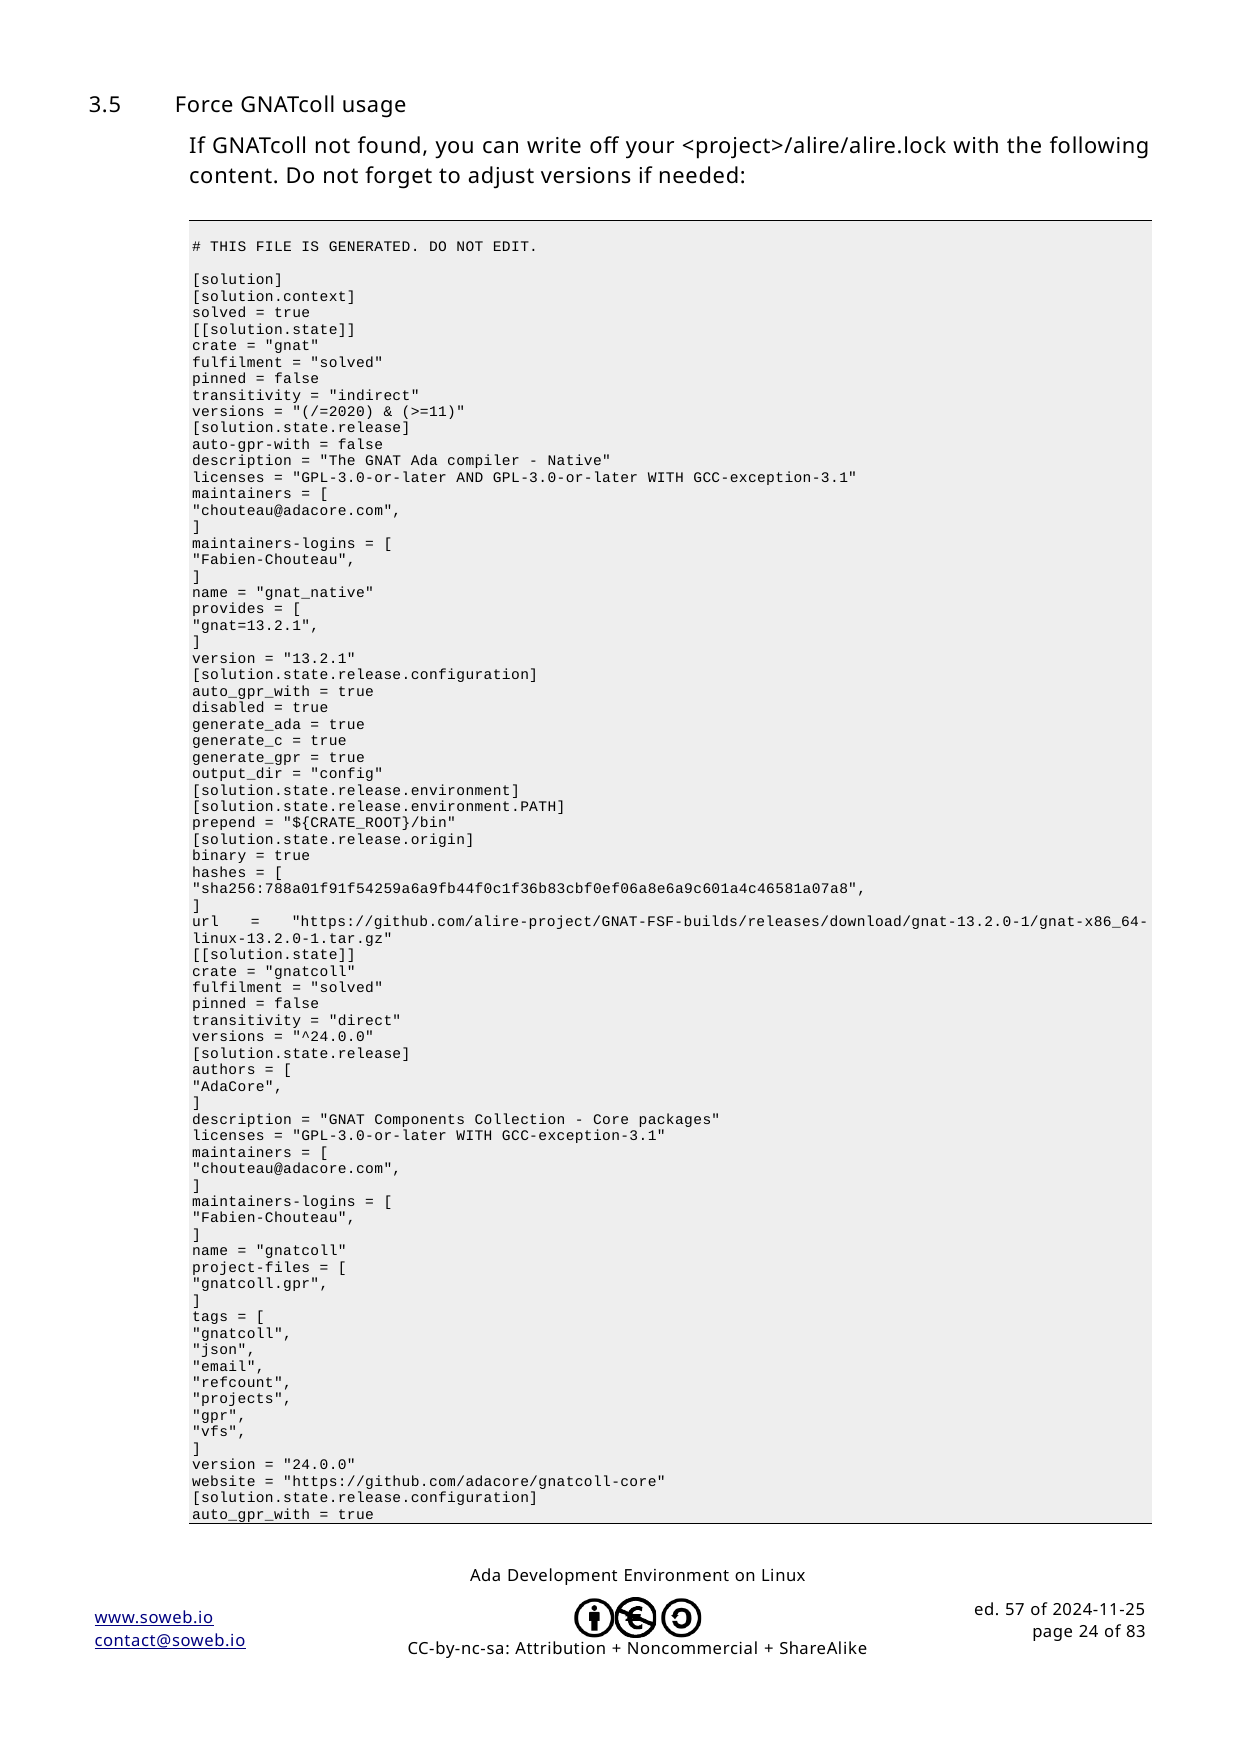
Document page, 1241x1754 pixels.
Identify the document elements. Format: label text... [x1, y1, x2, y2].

list "Fabien-Chouteau", [189, 549, 1152, 566]
list [solution.state.release] [189, 1043, 1152, 1060]
list generate_gpr = true [189, 747, 1152, 763]
list pinned = false [189, 368, 1152, 385]
list generate_ada = true [189, 714, 1152, 731]
list solved = true [189, 303, 1152, 319]
list ] [189, 566, 1152, 582]
list url = "https://github.com/alire-project/GNAT-FSF-builds/releases/download/gnat-13.2.0-1/gnat-x86_64-linux-13.2.0-1.tar.gz" [189, 912, 1152, 944]
list prepend = "${CRATE_ROOT}/bin" [189, 813, 1152, 829]
list fulfilment = "solved" [189, 977, 1152, 994]
list [solution.state.release.configuration] [189, 1488, 1152, 1504]
list authors = [ [189, 1060, 1152, 1076]
text If GNATcoll not found, you can write off your <project>/alire/alire.lock with the following content. Do not forget to adjust versions if needed: [189, 130, 1152, 190]
list [solution.state.release.origin] [189, 829, 1152, 846]
list [solution.state.release] [189, 418, 1152, 434]
list disabled = true [189, 698, 1152, 714]
list maintainers-logins = [ [189, 533, 1152, 549]
list website = "https://github.com/adacore/gnatcoll-core" [189, 1471, 1152, 1488]
list auto_gpr_with = true [189, 1504, 1152, 1523]
list [solution.state.release.environment] [189, 780, 1152, 796]
list tags = [ [189, 1307, 1152, 1323]
list "Fabien-Chouteau", [189, 1208, 1152, 1224]
list "vfs", [189, 1422, 1152, 1438]
list "refcount", [189, 1372, 1152, 1389]
list hashes = [ [189, 862, 1152, 879]
list transitivity = "direct" [189, 1010, 1152, 1027]
list "projects", [189, 1389, 1152, 1405]
list crate = "gnat" [189, 336, 1152, 352]
list version = "13.2.1" [189, 648, 1152, 665]
picture [660, 1597, 702, 1638]
list [solution] [189, 270, 1152, 286]
list output_dir = "config" [189, 763, 1152, 780]
list ] [189, 1438, 1152, 1455]
list [solution.state.release.environment.PATH] [189, 796, 1152, 813]
list name = "gnat_native" [189, 582, 1152, 599]
list auto-gpr-with = false [189, 434, 1152, 451]
list ] [189, 632, 1152, 648]
list "gpr", [189, 1405, 1152, 1422]
list maintainers = [ [189, 1142, 1152, 1158]
list licenses = "GPL-3.0-or-later WITH GCC-exception-3.1" [189, 1126, 1152, 1142]
list ] [189, 1290, 1152, 1307]
list "json", [189, 1339, 1152, 1356]
list fulfilment = "solved" [189, 352, 1152, 368]
list licenses = "GPL-3.0-or-later AND GPL-3.0-or-later WITH GCC-exception-3.1" [189, 467, 1152, 484]
list "gnatcoll.gpr", [189, 1274, 1152, 1290]
picture [573, 1597, 657, 1638]
list maintainers-logins = [ [189, 1191, 1152, 1208]
list # THIS FILE IS GENERATED. DO NOT EDIT. [189, 221, 1152, 253]
list [solution.state.release.configuration] [189, 665, 1152, 681]
list version = "24.0.0" [189, 1455, 1152, 1471]
list "chouteau@adacore.com", [189, 500, 1152, 517]
list ] [189, 1093, 1152, 1109]
list transitivity = "indirect" [189, 385, 1152, 401]
list "chouteau@adacore.com", [189, 1158, 1152, 1175]
list [[solution.state]] [189, 944, 1152, 961]
list crate = "gnatcoll" [189, 961, 1152, 977]
list [[solution.state]] [189, 319, 1152, 336]
list versions = "(/=2020) & (>=11)" [189, 401, 1152, 418]
list binary = true [189, 846, 1152, 862]
list "AdaCore", [189, 1076, 1152, 1093]
subtitle Force GNATcoll usage [88, 88, 1152, 118]
list pinned = false [189, 994, 1152, 1010]
list ] [189, 1224, 1152, 1241]
list project-files = [ [189, 1257, 1152, 1274]
list name = "gnatcoll" [189, 1241, 1152, 1257]
list ] [189, 895, 1152, 912]
list ] [189, 517, 1152, 533]
list generate_c = true [189, 731, 1152, 747]
list "sha256:788a01f91f54259a6a9fb44f0c1f36b83cbf0ef06a8e6a9c601a4c46581a07a8", [189, 879, 1152, 895]
list "gnatcoll", [189, 1323, 1152, 1339]
list [solution.context] [189, 286, 1152, 303]
list ] [189, 1175, 1152, 1191]
list maintainers = [ [189, 484, 1152, 500]
list "gnat=13.2.1", [189, 615, 1152, 632]
list provides = [ [189, 599, 1152, 615]
list description = "GNAT Components Collection - Core packages" [189, 1109, 1152, 1126]
list auto_gpr_with = true [189, 681, 1152, 698]
list description = "The GNAT Ada compiler - Native" [189, 451, 1152, 467]
list versions = "^24.0.0" [189, 1027, 1152, 1043]
list "email", [189, 1356, 1152, 1372]
